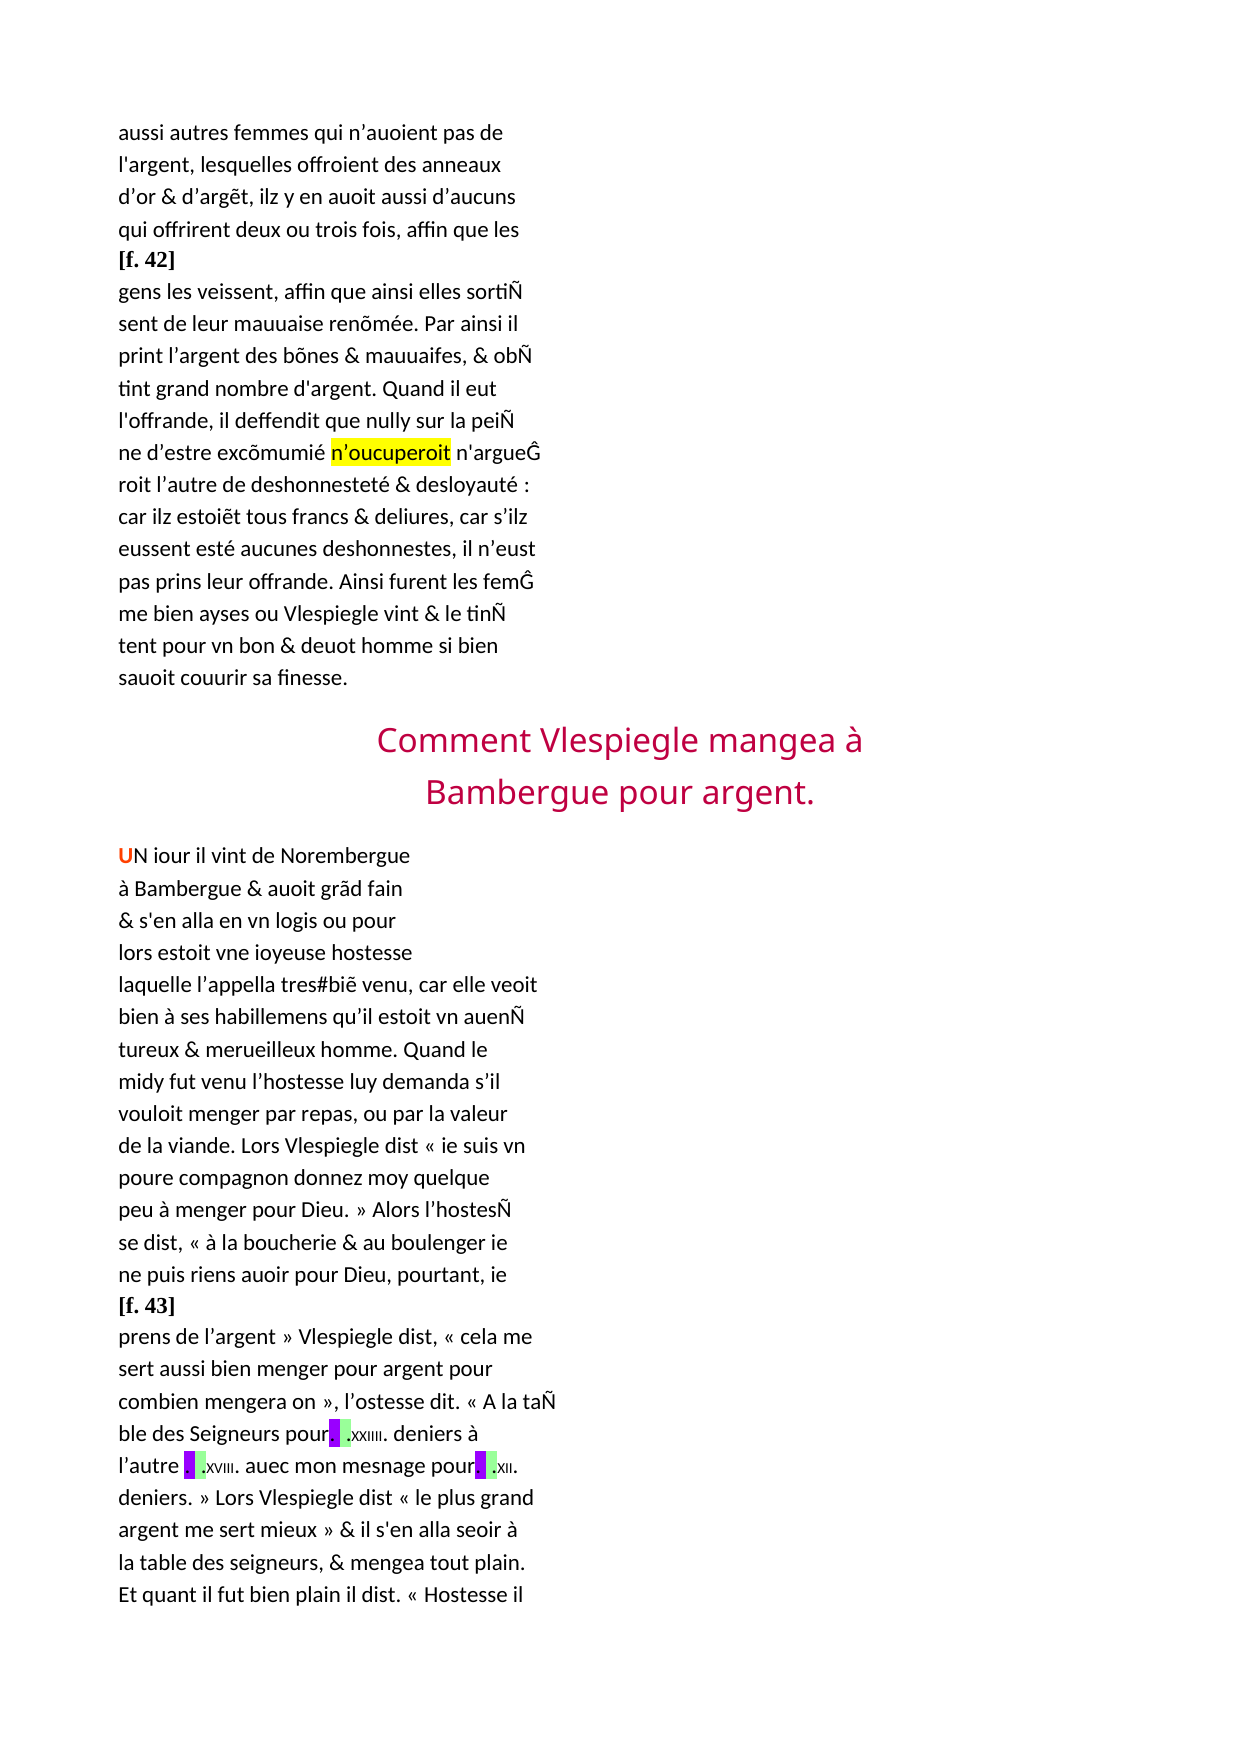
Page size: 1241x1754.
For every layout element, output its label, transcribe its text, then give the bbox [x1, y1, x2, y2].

text UN iour il vint de Norembergue à Bambergue & auoit grãd fain & s'en alla en vn logis ou pour lors estoit vne ioyeuse hostesse laquelle l’appella tres#biẽ venu, car elle veoit bien à ses habillemens qu’il estoit vn auenÑ tureux & merueilleux homme. Quand le midy fut venu l’hostesse luy demanda s’il vouloit menger par repas, ou par la valeur de la viande. Lors Vlespiegle dist « ie suis vn poure compagnon donnez moy quelque peu à menger pour Dieu. » Alors l’hostesÑ se dist, « à la boucherie & au boulenger ie ne puis riens auoir pour Dieu, pourtant, ie [f. 43] prens de l’argent » Vlespiegle dist, « cela me sert aussi bien menger pour argent pour combien mengera on », l’ostesse dit. « A la taÑ ble des Seigneurs pour. .xxiiii. deniers à l’autre . .xviii. auec mon mesnage pour. .xii. deniers. » Lors Vlespiegle dist « le plus grand argent me sert mieux » & il s'en alla seoir à la table des seigneurs, & mengea tout plain. Et quant il fut bien plain il dist. « Hostesse il [118, 842, 1122, 1608]
text aussi autres femmes qui n’auoient pas de l'argent, lesquelles offroient des anneaux d’or & d’argẽt, ilz y en auoit aussi d’aucuns qui offrirent deux ou trois fois, affin que les [f. 42] gens les veissent, affin que ainsi elles sortiÑ sent de leur mauuaise renõmée. Par ainsi il print l’argent des bõnes & mauuaifes, & obÑ tint grand nombre d'argent. Quand il eut l'offrande, il deffendit que nully sur la peiÑ ne d’estre excõmumié n’oucuperoit n'argueĜ roit l’autre de deshonnesteté & desloyauté : car ilz estoiẽt tous francs & deliures, car s’ilz eussent esté aucunes deshonnestes, il n’eust pas prins leur offrande. Ainsi furent les femĜ me bien ayses ou Vlespiegle vint & le tinÑ tent pour vn bon & deuot homme si bien sauoit couurir sa finesse. [118, 118, 1122, 691]
text Comment Vlespiegle mangea à Bambergue pour argent. [118, 716, 1122, 814]
